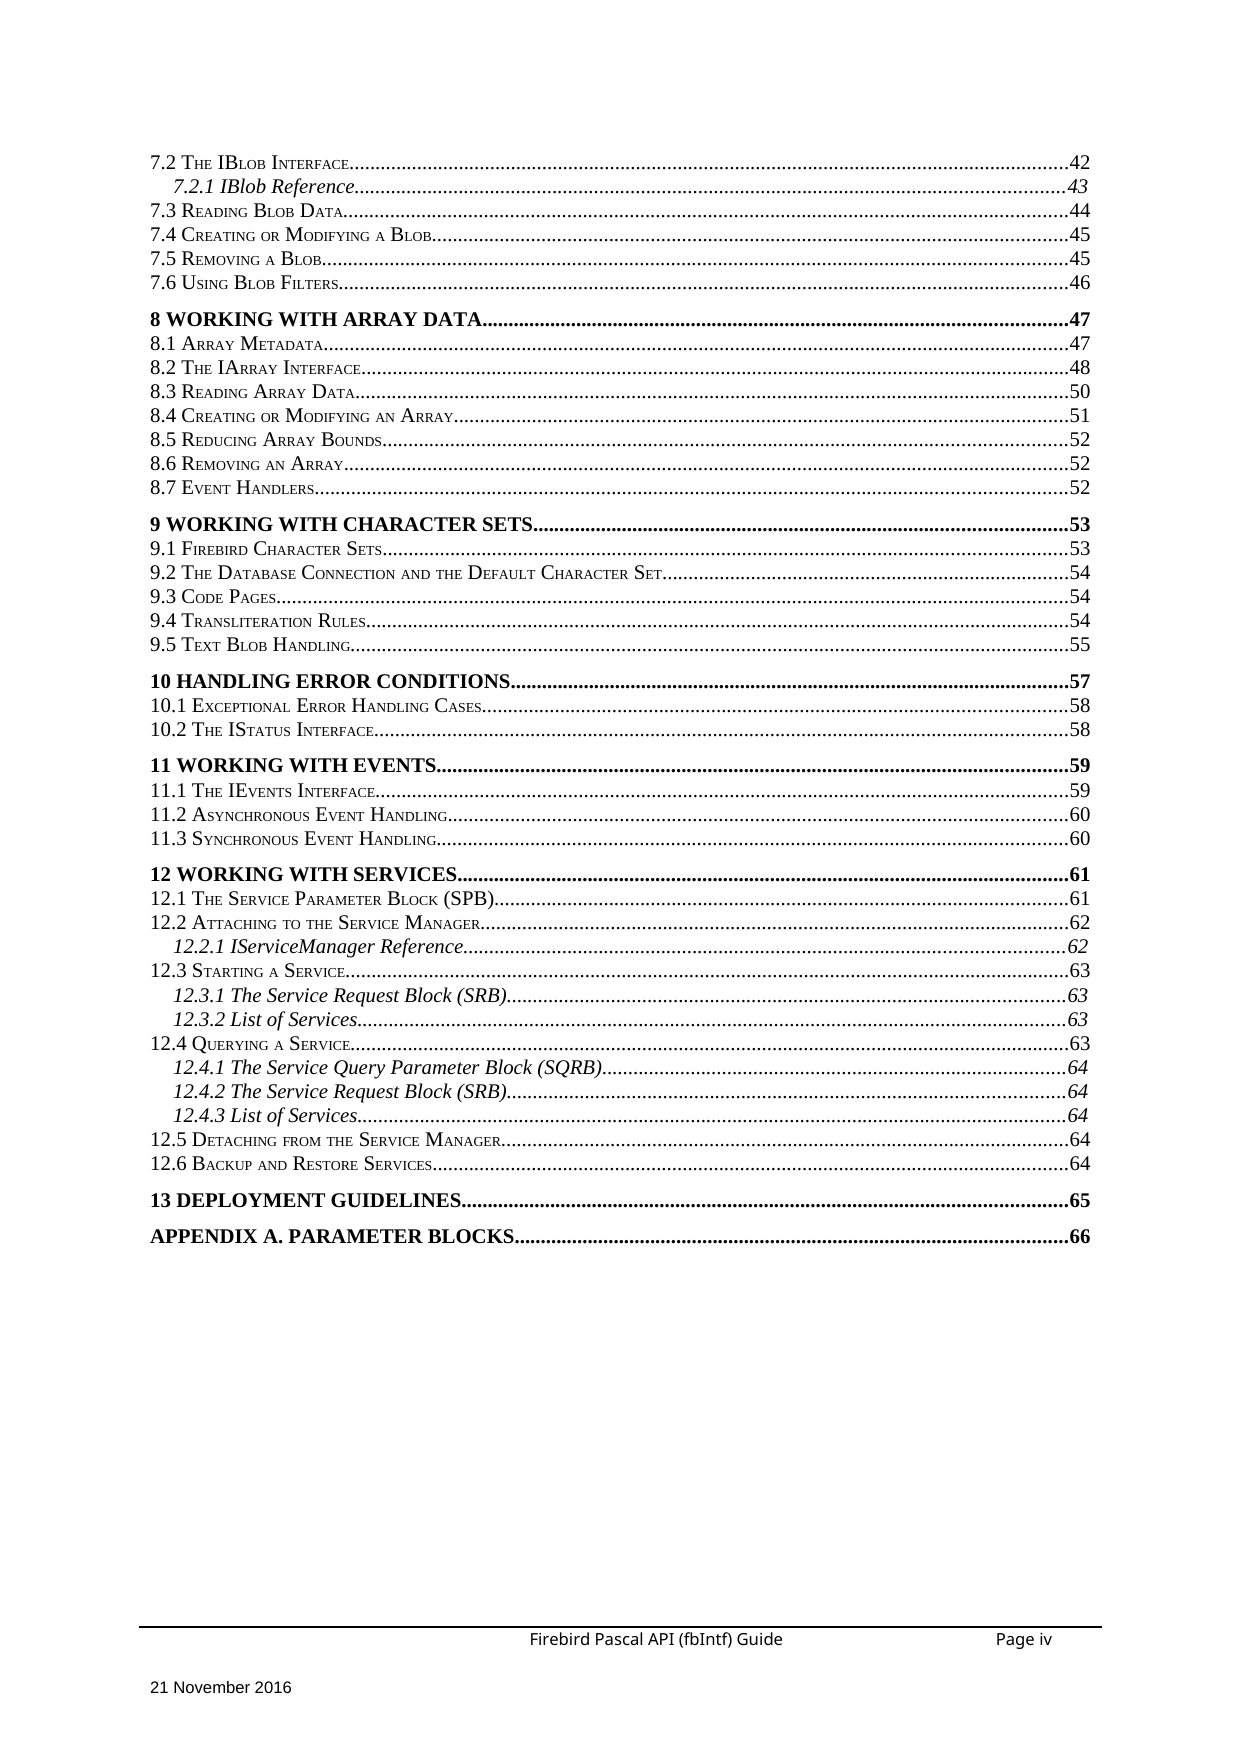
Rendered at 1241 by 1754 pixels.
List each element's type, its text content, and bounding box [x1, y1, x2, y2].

text 12.4 Querying a Service 63 [150, 1031, 1090, 1055]
text 10 Handling Error Conditions 57 [150, 669, 1090, 693]
text 11.2 Asynchronous Event Handling 60 [150, 802, 1090, 826]
text 8.6 Removing an Array 52 [150, 451, 1090, 475]
text 8.1 Array Metadata 47 [150, 331, 1090, 355]
text 7.3 Reading Blob Data 44 [150, 198, 1090, 222]
text 12.3.1 The Service Request Block (SRB) 63 [173, 982, 1090, 1007]
text 12.3 Starting a Service 63 [150, 958, 1090, 982]
text 11.3 Synchronous Event Handling 60 [150, 826, 1090, 850]
text 8.2 The IArray Interface 48 [150, 355, 1090, 379]
text 10.1 Exceptional Error Handling Cases 58 [150, 693, 1090, 717]
text 9.4 Transliteration Rules 54 [150, 608, 1090, 632]
text 12.6 Backup and Restore Services 64 [150, 1151, 1090, 1175]
text 8 Working with Array Data 47 [150, 307, 1090, 331]
text 9.1 Firebird Character Sets 53 [150, 536, 1090, 560]
text 12.2 Attaching to the Service Manager 62 [150, 910, 1090, 934]
text 11 Working with Events 59 [150, 753, 1090, 777]
text 12.3.2 List of Services 63 [173, 1007, 1090, 1031]
text 12 Working with Services 61 [150, 862, 1090, 886]
text 8.5 Reducing Array Bounds 52 [150, 427, 1090, 451]
text 7.2 The IBlob Interface 42 [150, 150, 1090, 174]
text 11.1 The IEvents Interface 59 [150, 777, 1090, 802]
text 8.3 Reading Array Data 50 [150, 379, 1090, 403]
text 9.3 Code Pages 54 [150, 584, 1090, 608]
text 13 Deployment Guidelines 65 [150, 1187, 1090, 1212]
text 10.2 The IStatus Interface 58 [150, 717, 1090, 741]
text 12.5 Detaching from the Service Manager 64 [150, 1127, 1090, 1151]
text 12.4.2 The Service Request Block (SRB) 64 [173, 1079, 1090, 1103]
text 7.4 Creating or Modifying a Blob 45 [150, 222, 1090, 246]
text 7.5 Removing a Blob 45 [150, 246, 1090, 270]
text 9 Working with Character Sets 53 [150, 512, 1090, 536]
text 12.2.1 IServiceManager Reference 62 [173, 934, 1090, 958]
text Appendix A. Parameter Blocks 66 [150, 1224, 1090, 1248]
text 12.4.3 List of Services 64 [173, 1103, 1090, 1127]
text 8.4 Creating or Modifying an Array 51 [150, 403, 1090, 427]
text 7.6 Using Blob Filters 46 [150, 270, 1090, 294]
text 12.4.1 The Service Query Parameter Block (SQRB) 64 [173, 1055, 1090, 1079]
text 8.7 Event Handlers 52 [150, 475, 1090, 499]
text 9.5 Text Blob Handling 55 [150, 632, 1090, 656]
text 7.2.1 IBlob Reference 43 [173, 174, 1090, 198]
text 12.1 The Service Parameter Block (SPB) 61 [150, 886, 1090, 910]
text 9.2 The Database Connection and the Default Character Set 54 [150, 560, 1090, 584]
